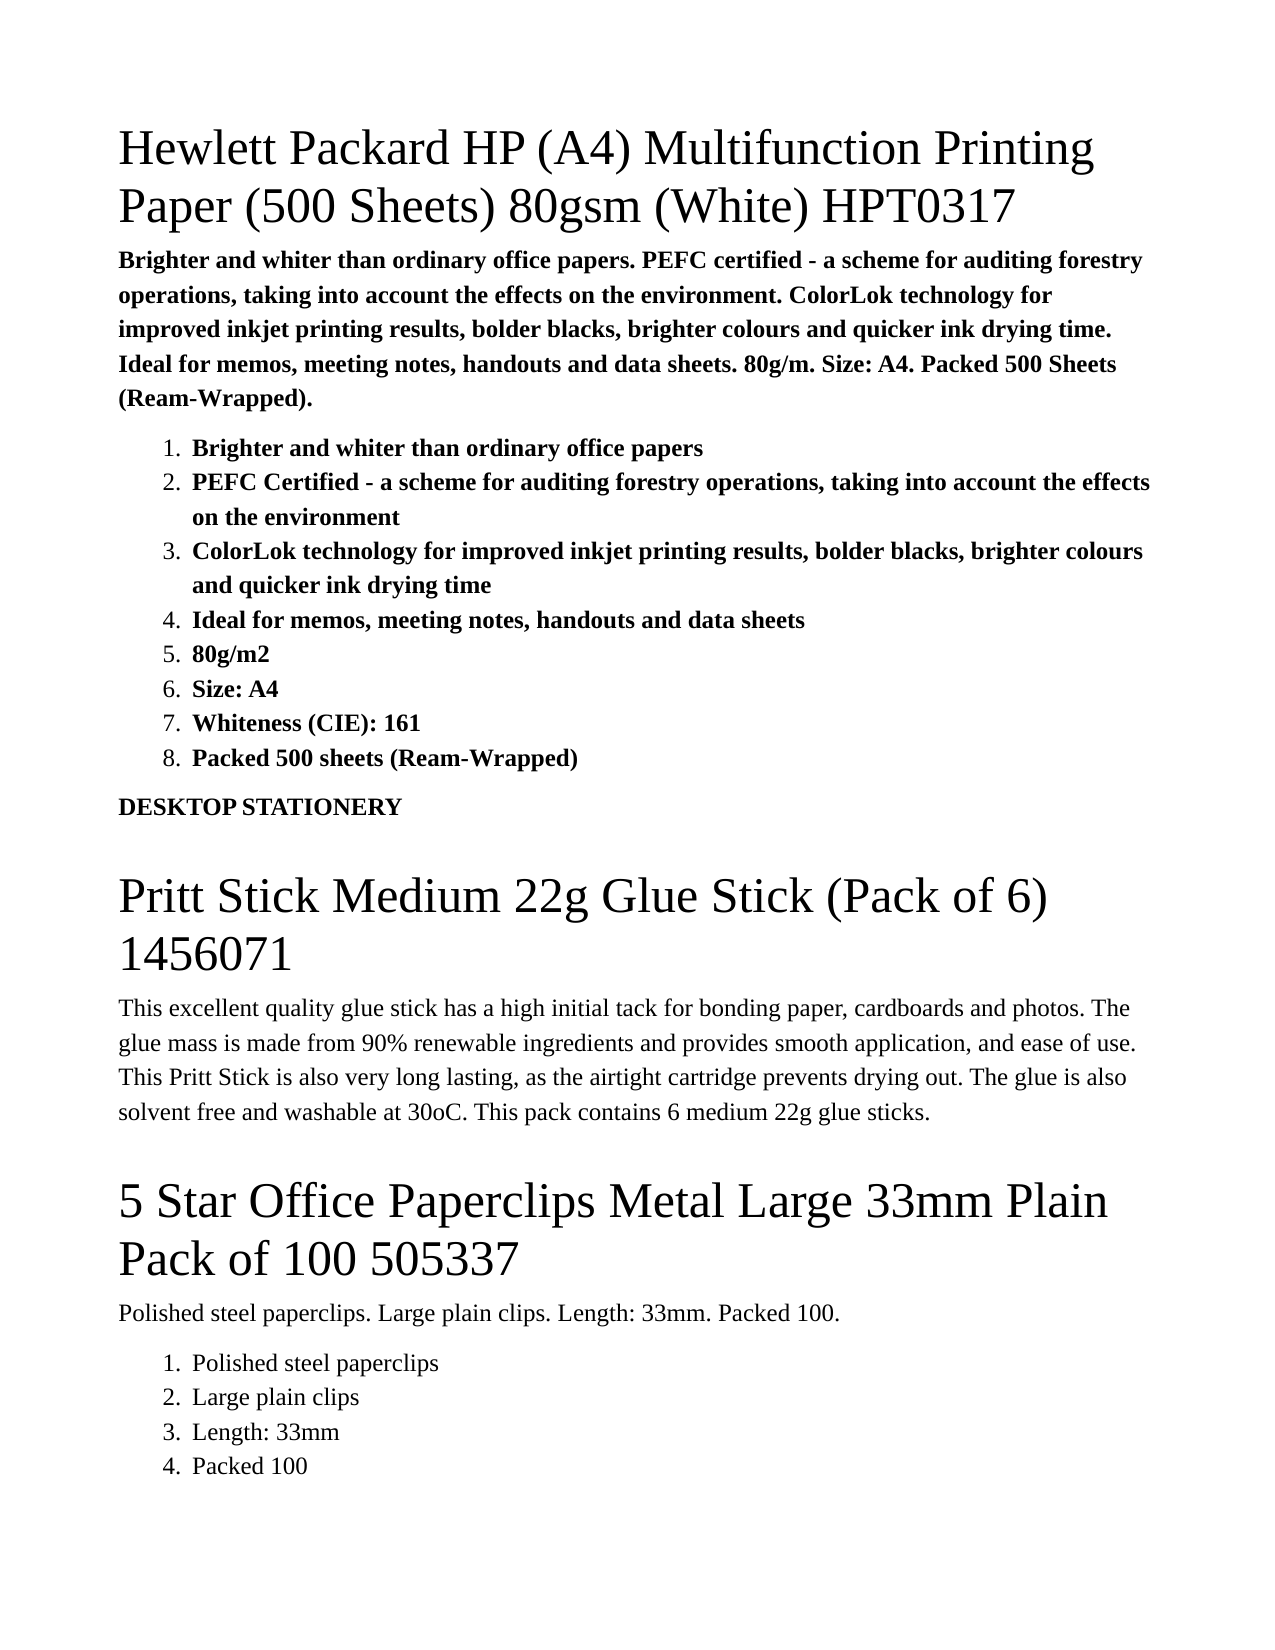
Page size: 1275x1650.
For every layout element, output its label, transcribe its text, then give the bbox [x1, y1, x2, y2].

list Brighter and whiter than ordinary office papers [162, 433, 1157, 461]
text Polished steel paperclips. Large plain clips. Length: 33mm. Packed 100. [118, 1298, 1157, 1327]
list 80g/m2 [162, 639, 1157, 668]
subtitle Pritt Stick Medium 22g Glue Stick (Pack of 6) 1456071 [118, 866, 1157, 981]
list Packed 100 [162, 1451, 1157, 1480]
list Packed 500 sheets (Ream-Wrapped) [162, 743, 1157, 772]
list ColorLok technology for improved inkjet printing results, bolder blacks, brighter colours and quicker ink drying time [162, 536, 1157, 599]
text This excellent quality glue stick has a high initial tack for bonding paper, cardboards and photos. The glue mass is made from 90% renewable ingredients and provides smooth application, and ease of use. This Pritt Stick is also very long lasting, as the airtight cartridge prevents drying out. The glue is also solvent free and washable at 30oC. This pack contains 6 medium 22g glue sticks. [118, 993, 1157, 1126]
list Large plain clips [162, 1382, 1157, 1411]
list PEFC Certified - a scheme for auditing forestry operations, taking into account the effects on the environment [162, 467, 1157, 530]
list Ideal for memos, meeting notes, handouts and data sheets [162, 605, 1157, 634]
subtitle Hewlett Packard HP (A4) Multifunction Printing Paper (500 Sheets) 80gsm (White) HPT0317 [118, 118, 1157, 233]
text Brighter and whiter than ordinary office papers. PEFC certified - a scheme for auditing forestry operations, taking into account the effects on the environment. ColorLok technology for improved inkjet printing results, bolder blacks, brighter colours and quicker ink drying time. Ideal for memos, meeting notes, handouts and data sheets. 80g/m. Size: A4. Packed 500 Sheets (Ream-Wrapped). [118, 246, 1157, 412]
subtitle 5 Star Office Paperclips Metal Large 33mm Plain Pack of 100 505337 [118, 1171, 1157, 1286]
text DESKTOP STATIONERY [118, 792, 1157, 821]
list Size: A4 [162, 674, 1157, 703]
list Whiteness (CIE): 161 [162, 708, 1157, 737]
list Polished steel paperclips [162, 1348, 1157, 1376]
list Length: 33mm [162, 1417, 1157, 1445]
